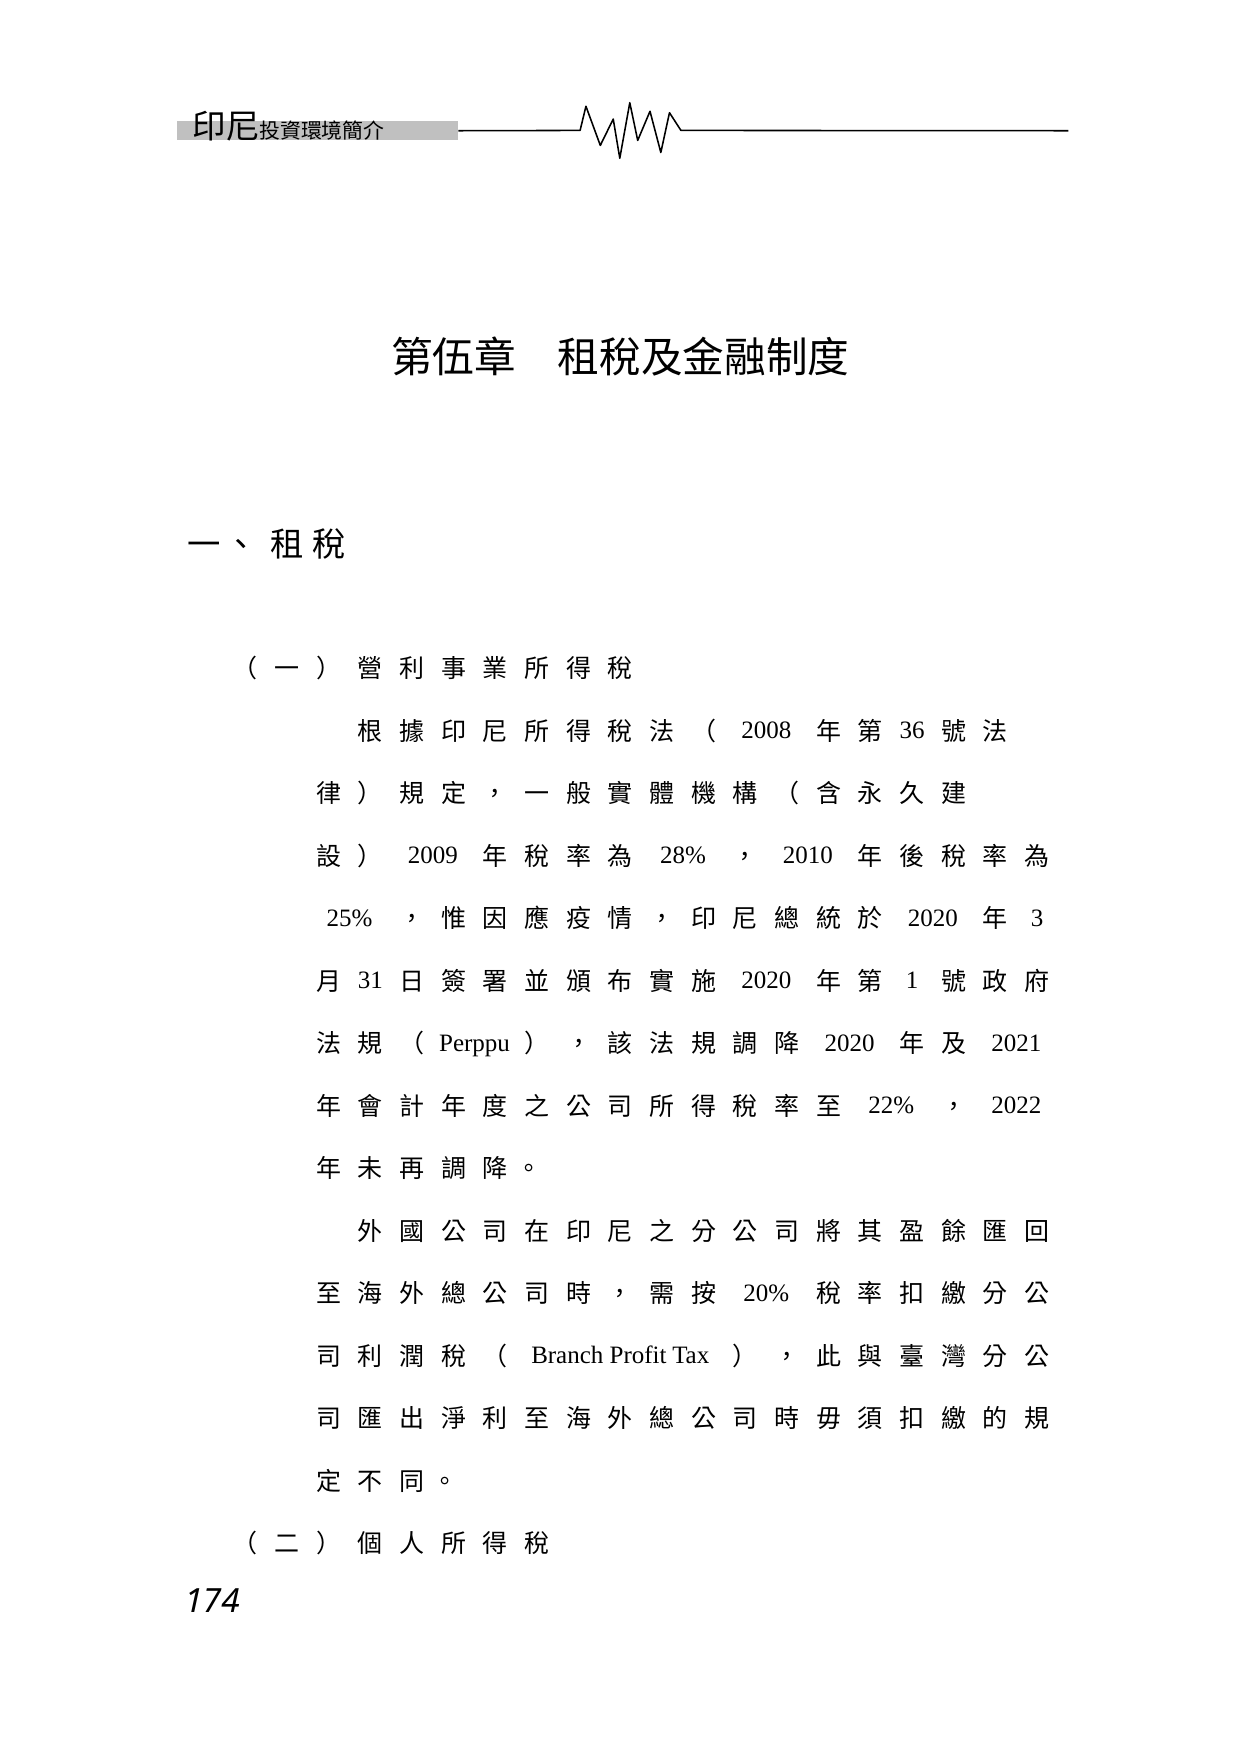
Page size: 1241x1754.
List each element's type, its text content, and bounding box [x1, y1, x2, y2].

text 第伍章 租稅及金融制度 [183, 313, 1058, 375]
text （一）營利事業所得稅 [207, 625, 1058, 688]
text （二）個人所得稅 [207, 1500, 1058, 1563]
text 一、租稅 [183, 500, 1058, 563]
text 根據印尼所得稅法（2008年第36號法律）規定，一般實體機構（含永久建設）2009年稅率為28%，2010年後稅率為25%，惟因應疫情，印尼總統於2020年3月31日簽署並頒布實施2020年第1號政府法規（Perppu），該法規調降2020年及2021年會計年度之公司所得稅率至22%，2022年未再調降。 [281, 688, 1058, 1188]
text 外國公司在印尼之分公司將其盈餘匯回至海外總公司時，需按20%稅率扣繳分公司利潤稅（Branch Profit Tax），此與臺灣分公司匯出淨利至海外總公司時毋須扣繳的規定不同。 [281, 1188, 1058, 1500]
